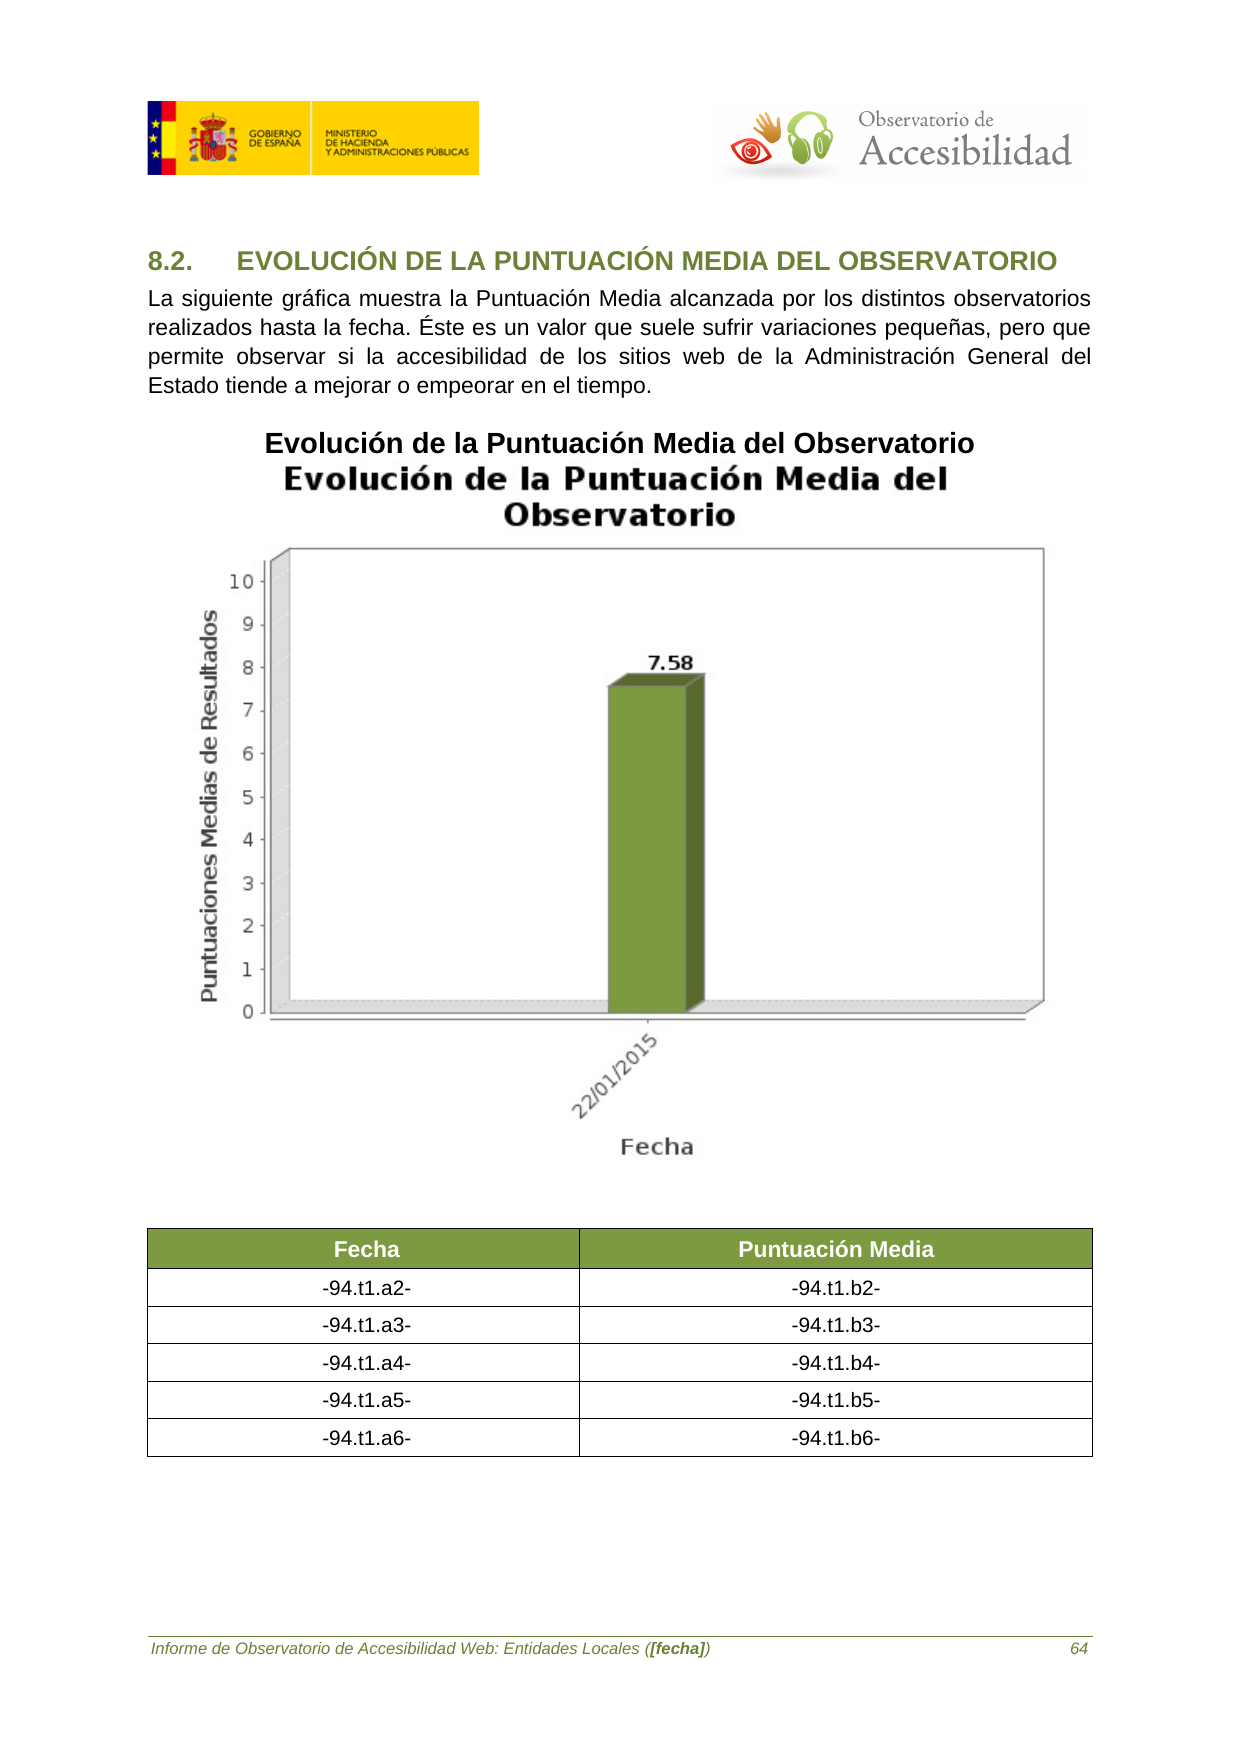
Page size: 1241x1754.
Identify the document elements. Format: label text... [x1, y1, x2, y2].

table_cell -94.t1.a2- [148, 1269, 579, 1306]
table_cell -94.t1.a6- [148, 1419, 579, 1456]
table_cell -94.t1.a3- [148, 1307, 579, 1343]
table_cell -94.t1.a4- [148, 1344, 579, 1381]
picture [710, 102, 1086, 185]
text Evolución de la Puntuación Media del Observatorio [148, 426, 1092, 460]
picture [147, 101, 479, 175]
text La siguiente gráfica muestra la Puntuación Media alcanzada por los distintos observatorios realizados hasta la fecha. Éste es un valor que suele sufrir variaciones pequeñas, pero que permite observar si la accesibilidad de los sitios web de la Administración General del Estado tiende a mejorar o empeorar en el tiempo. [148, 285, 1092, 398]
table_header Puntuación Media [580, 1229, 1092, 1268]
picture [178, 459, 1062, 1169]
table_cell -94.t1.b6- [580, 1419, 1092, 1456]
table_cell -94.t1.b4- [580, 1344, 1092, 1381]
table_cell -94.t1.b3- [580, 1307, 1092, 1343]
table_cell -94.t1.a5- [148, 1382, 579, 1418]
table_header Fecha [148, 1229, 579, 1268]
table_cell -94.t1.b5- [580, 1382, 1092, 1418]
table_cell -94.t1.b2- [580, 1269, 1092, 1306]
subtitle Evolución de la Puntuación Media del Observatorio [148, 245, 1092, 276]
